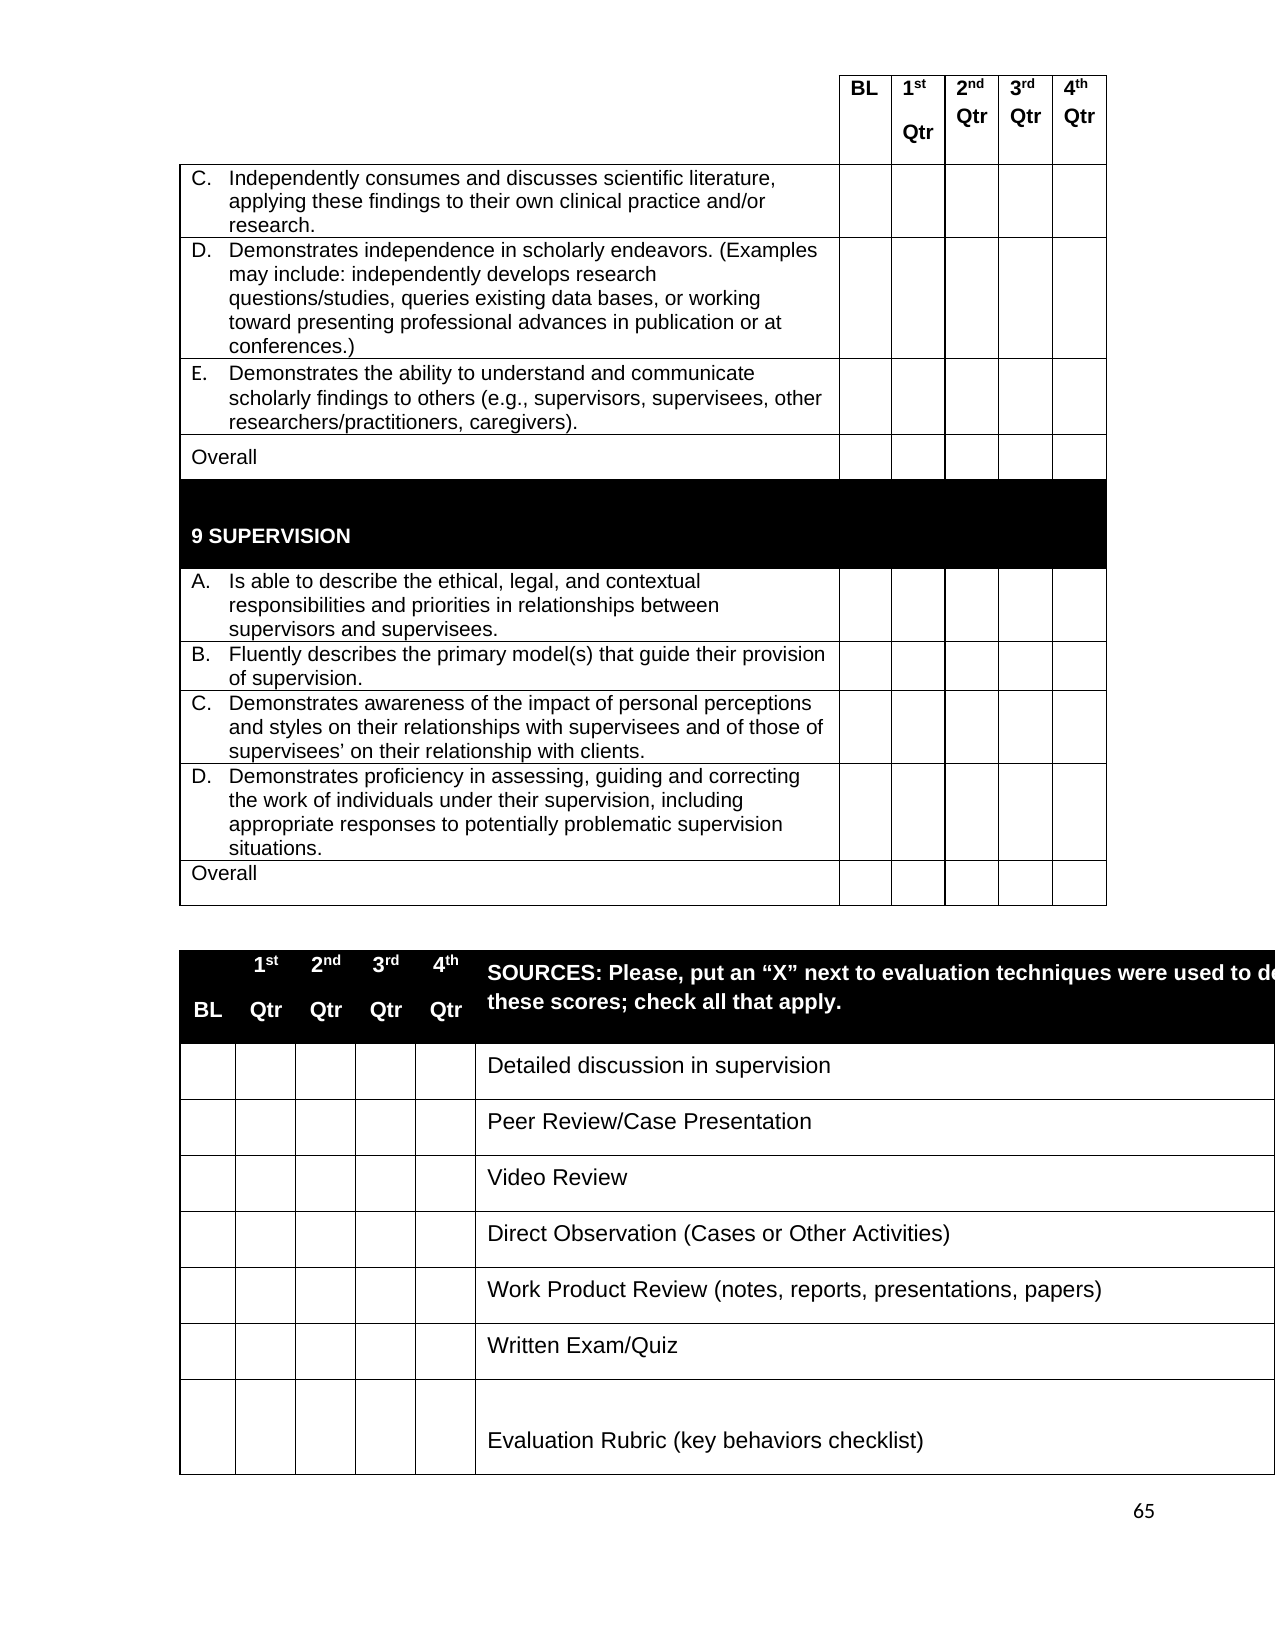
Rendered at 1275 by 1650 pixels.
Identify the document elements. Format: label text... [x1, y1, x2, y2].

table_cell Direct Observation (Cases or Other Activities) [476, 1212, 1274, 1267]
table_cell [181, 1324, 235, 1379]
table_header 3rd Qtr [999, 76, 1052, 164]
table_cell 9 SUPERVISION [181, 480, 839, 568]
table_cell [416, 1380, 475, 1474]
table_cell [946, 764, 998, 860]
table_header 3rd Qtr [356, 951, 415, 1043]
table_cell [356, 1044, 415, 1099]
table_header BL [840, 76, 891, 164]
table_cell [999, 359, 1052, 434]
table_cell Demonstrates independence in scholarly endeavors. (Examples may include: independently develops research questions/studies, queries existing data bases, or working toward presenting professional advances in publication or at conferences.) [181, 238, 839, 358]
table_cell [236, 1156, 295, 1211]
table_cell [946, 435, 998, 479]
table_cell [356, 1380, 415, 1474]
table_cell Work Product Review (notes, reports, presentations, papers) [476, 1268, 1274, 1323]
table_cell [892, 480, 944, 568]
table_cell [892, 359, 944, 434]
table_cell [840, 642, 891, 690]
table_header 2nd Qtr [296, 951, 355, 1043]
table_cell [999, 569, 1052, 641]
table_cell [236, 1268, 295, 1323]
table_cell Demonstrates awareness of the impact of personal perceptions and styles on their relationships with supervisees and of those of supervisees’ on their relationship with clients. [181, 691, 839, 763]
table_cell [892, 691, 944, 763]
table_cell [892, 435, 944, 479]
table_cell [946, 359, 998, 434]
table_cell [1053, 642, 1106, 690]
table_cell [416, 1100, 475, 1155]
table_cell [181, 1100, 235, 1155]
table_cell [1053, 861, 1106, 905]
table_cell [236, 1044, 295, 1099]
table_cell [181, 1212, 235, 1267]
table_cell [236, 1212, 295, 1267]
table_cell [840, 764, 891, 860]
table_cell [296, 1156, 355, 1211]
table_cell Written Exam/Quiz [476, 1324, 1274, 1379]
table_cell [892, 861, 944, 905]
table_cell Detailed discussion in supervision [476, 1044, 1274, 1099]
table_cell Demonstrates the ability to understand and communicate scholarly findings to others (e.g., supervisors, supervisees, other researchers/practitioners, caregivers). [181, 359, 839, 434]
table_cell [296, 1380, 355, 1474]
table_cell [416, 1156, 475, 1211]
table_cell [1053, 238, 1106, 358]
table_cell [296, 1044, 355, 1099]
table_cell [1053, 569, 1106, 641]
table_cell [999, 861, 1052, 905]
table_cell [236, 1380, 295, 1474]
table_cell [840, 238, 891, 358]
table_header [180, 75, 839, 164]
table_cell [356, 1268, 415, 1323]
table_header BL [181, 951, 235, 1043]
table_cell [296, 1268, 355, 1323]
table_cell [356, 1324, 415, 1379]
table_cell [181, 1268, 235, 1323]
table_cell [840, 569, 891, 641]
table_cell [892, 238, 944, 358]
table_cell [356, 1212, 415, 1267]
table_cell [999, 642, 1052, 690]
table_cell [416, 1268, 475, 1323]
table_cell [181, 1044, 235, 1099]
table_cell [999, 165, 1052, 237]
table_cell [892, 165, 944, 237]
table_cell [1053, 480, 1106, 568]
table_cell [946, 569, 998, 641]
table_cell [416, 1044, 475, 1099]
table_cell [1053, 165, 1106, 237]
table_cell [946, 691, 998, 763]
table_cell Overall [181, 861, 839, 905]
table_cell [999, 691, 1052, 763]
table_header 2nd Qtr [946, 76, 998, 164]
table_header SOURCES: Please, put an “X” next to evaluation techniques were used to derive these scores; check all that apply. [476, 951, 1274, 1043]
table_cell Evaluation Rubric (key behaviors checklist) [476, 1380, 1274, 1474]
table_cell [181, 1380, 235, 1474]
table_cell [236, 1100, 295, 1155]
table_cell Peer Review/Case Presentation [476, 1100, 1274, 1155]
table_cell Independently consumes and discusses scientific literature, applying these findings to their own clinical practice and/or research. [181, 165, 839, 237]
table_cell [296, 1212, 355, 1267]
table_cell [840, 480, 891, 568]
table_cell Is able to describe the ethical, legal, and contextual responsibilities and priorities in relationships between supervisors and supervisees. [181, 569, 839, 641]
table_cell [416, 1324, 475, 1379]
table_cell [1053, 435, 1106, 479]
table_cell Fluently describes the primary model(s) that guide their provision of supervision. [181, 642, 839, 690]
table_cell [946, 165, 998, 237]
table_cell [296, 1324, 355, 1379]
table_cell [840, 435, 891, 479]
table_cell [356, 1156, 415, 1211]
table_cell [999, 480, 1052, 568]
table_cell [999, 238, 1052, 358]
table_cell [892, 569, 944, 641]
table_cell [296, 1100, 355, 1155]
table_cell [181, 1156, 235, 1211]
table_cell [840, 165, 891, 237]
table_cell [416, 1212, 475, 1267]
table_cell Video Review [476, 1156, 1274, 1211]
table_cell [946, 238, 998, 358]
table_cell [840, 359, 891, 434]
table_cell [999, 435, 1052, 479]
table_cell Demonstrates proficiency in assessing, guiding and correcting the work of individuals under their supervision, including appropriate responses to potentially problematic supervision situations. [181, 764, 839, 860]
table_cell [1053, 691, 1106, 763]
table_header 4th Qtr [416, 951, 475, 1043]
table_cell [356, 1100, 415, 1155]
table_cell [999, 764, 1052, 860]
table_cell [840, 861, 891, 905]
table_cell [946, 861, 998, 905]
table_cell [892, 764, 944, 860]
table_cell [236, 1324, 295, 1379]
table_cell [840, 691, 891, 763]
table_cell [1053, 359, 1106, 434]
table_header 1st Qtr [236, 951, 295, 1043]
table_cell Overall [181, 435, 839, 479]
table_cell [946, 642, 998, 690]
table_cell [892, 642, 944, 690]
table_cell [1053, 764, 1106, 860]
table_header 4th Qtr [1053, 76, 1106, 164]
table_cell [946, 480, 998, 568]
table_header 1st Qtr [892, 76, 944, 164]
